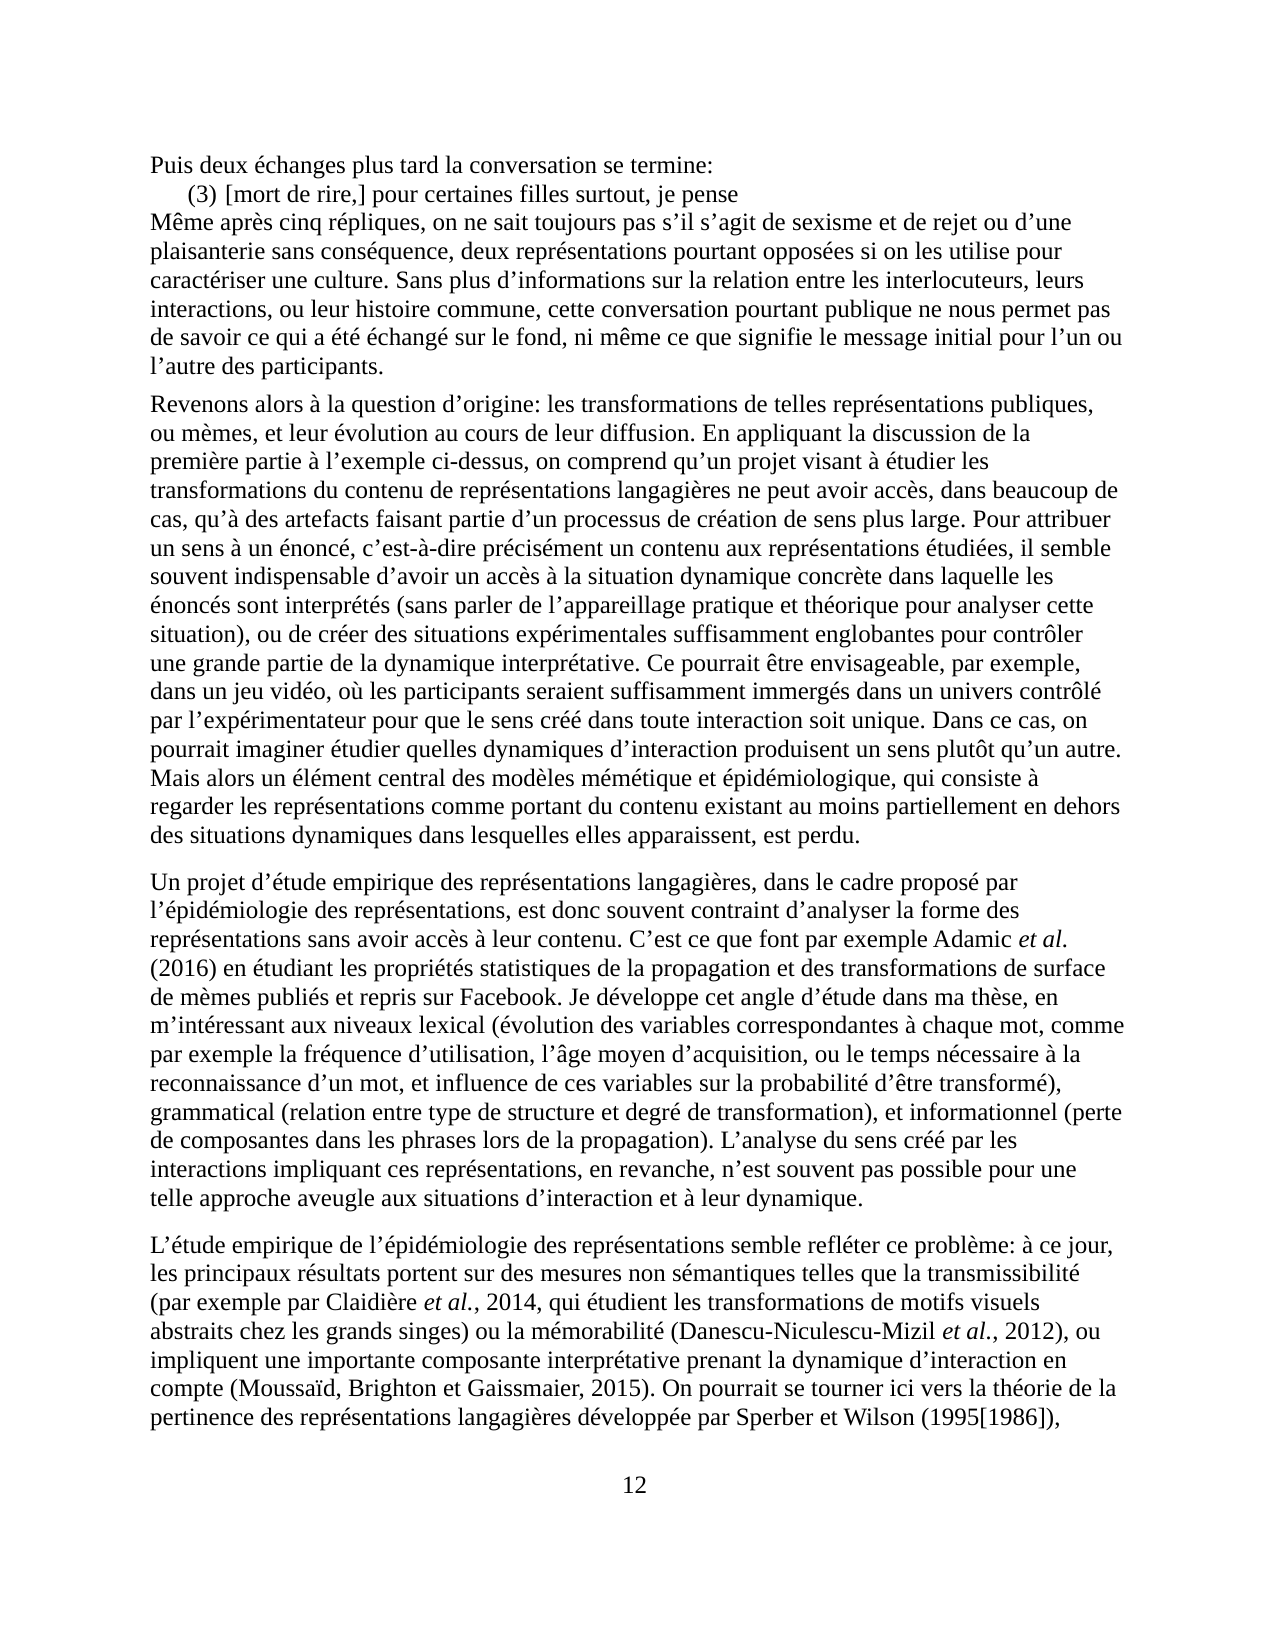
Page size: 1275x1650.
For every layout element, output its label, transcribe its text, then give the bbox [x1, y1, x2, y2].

text Puis deux échanges plus tard la conversation se termine: [150, 150, 1125, 179]
text Même après cinq répliques, on ne sait toujours pas s’il s’agit de sexisme et de rejet ou d’une plaisanterie sans conséquence, deux représentations pourtant opposées si on les utilise pour caractériser une culture. Sans plus d’informations sur la relation entre les interlocuteurs, leurs interactions, ou leur histoire commune, cette conversation pourtant publique ne nous permet pas de savoir ce qui a été échangé sur le fond, ni même ce que signifie le message initial pour l’un ou l’autre des participants. [150, 207, 1125, 380]
text Un projet d’étude empirique des représentations langagières, dans le cadre proposé par l’épidémiologie des représentations, est donc souvent contraint d’analyser la forme des représentations sans avoir accès à leur contenu. C’est ce que font par exemple Adamic et al. (2016) en étudiant les propriétés statistiques de la propagation et des transformations de surface de mèmes publiés et repris sur Facebook. Je développe cet angle d’étude dans ma thèse, en m’intéressant aux niveaux lexical (évolution des variables correspondantes à chaque mot, comme par exemple la fréquence d’utilisation, l’âge moyen d’acquisition, ou le temps nécessaire à la reconnaissance d’un mot, et influence de ces variables sur la probabilité d’être transformé), grammatical (relation entre type de structure et degré de transformation), et informationnel (perte de composantes dans les phrases lors de la propagation). L’analyse du sens créé par les interactions impliquant ces représentations, en revanche, n’est souvent pas possible pour une telle approche aveugle aux situations d’interaction et à leur dynamique. [150, 867, 1125, 1212]
text L’étude empirique de l’épidémiologie des représentations semble refléter ce problème: à ce jour, les principaux résultats portent sur des mesures non sémantiques telles que la transmissibilité (par exemple par Claidière et al., 2014, qui étudient les transformations de motifs visuels abstraits chez les grands singes) ou la mémorabilité (Danescu-Niculescu-Mizil et al., 2012), ou impliquent une importante composante interprétative prenant la dynamique d’interaction en compte (Moussaïd, Brighton et Gaissmaier, 2015). On pourrait se tourner ici vers la théorie de la pertinence des représentations langagières développée par Sperber et Wilson (1995[1986]), [150, 1230, 1125, 1431]
list [mort de rire,] pour certaines filles surtout, je pense [187, 179, 1125, 207]
text Revenons alors à la question d’origine: les transformations de telles représentations publiques, ou mèmes, et leur évolution au cours de leur diffusion. En appliquant la discussion de la première partie à l’exemple ci-dessus, on comprend qu’un projet visant à étudier les transformations du contenu de représentations langagières ne peut avoir accès, dans beaucoup de cas, qu’à des artefacts faisant partie d’un processus de création de sens plus large. Pour attribuer un sens à un énoncé, c’est-à-dire précisément un contenu aux représentations étudiées, il semble souvent indispensable d’avoir un accès à la situation dynamique concrète dans laquelle les énoncés sont interprétés (sans parler de l’appareillage pratique et théorique pour analyser cette situation), ou de créer des situations expérimentales suffisamment englobantes pour contrôler une grande partie de la dynamique interprétative. Ce pourrait être envisageable, par exemple, dans un jeu vidéo, où les participants seraient suffisamment immergés dans un univers contrôlé par l’expérimentateur pour que le sens créé dans toute interaction soit unique. Dans ce cas, on pourrait imaginer étudier quelles dynamiques d’interaction produisent un sens plutôt qu’un autre. Mais alors un élément central des modèles mémétique et épidémiologique, qui consiste à regarder les représentations comme portant du contenu existant au moins partiellement en dehors des situations dynamiques dans lesquelles elles apparaissent, est perdu. [150, 389, 1125, 849]
